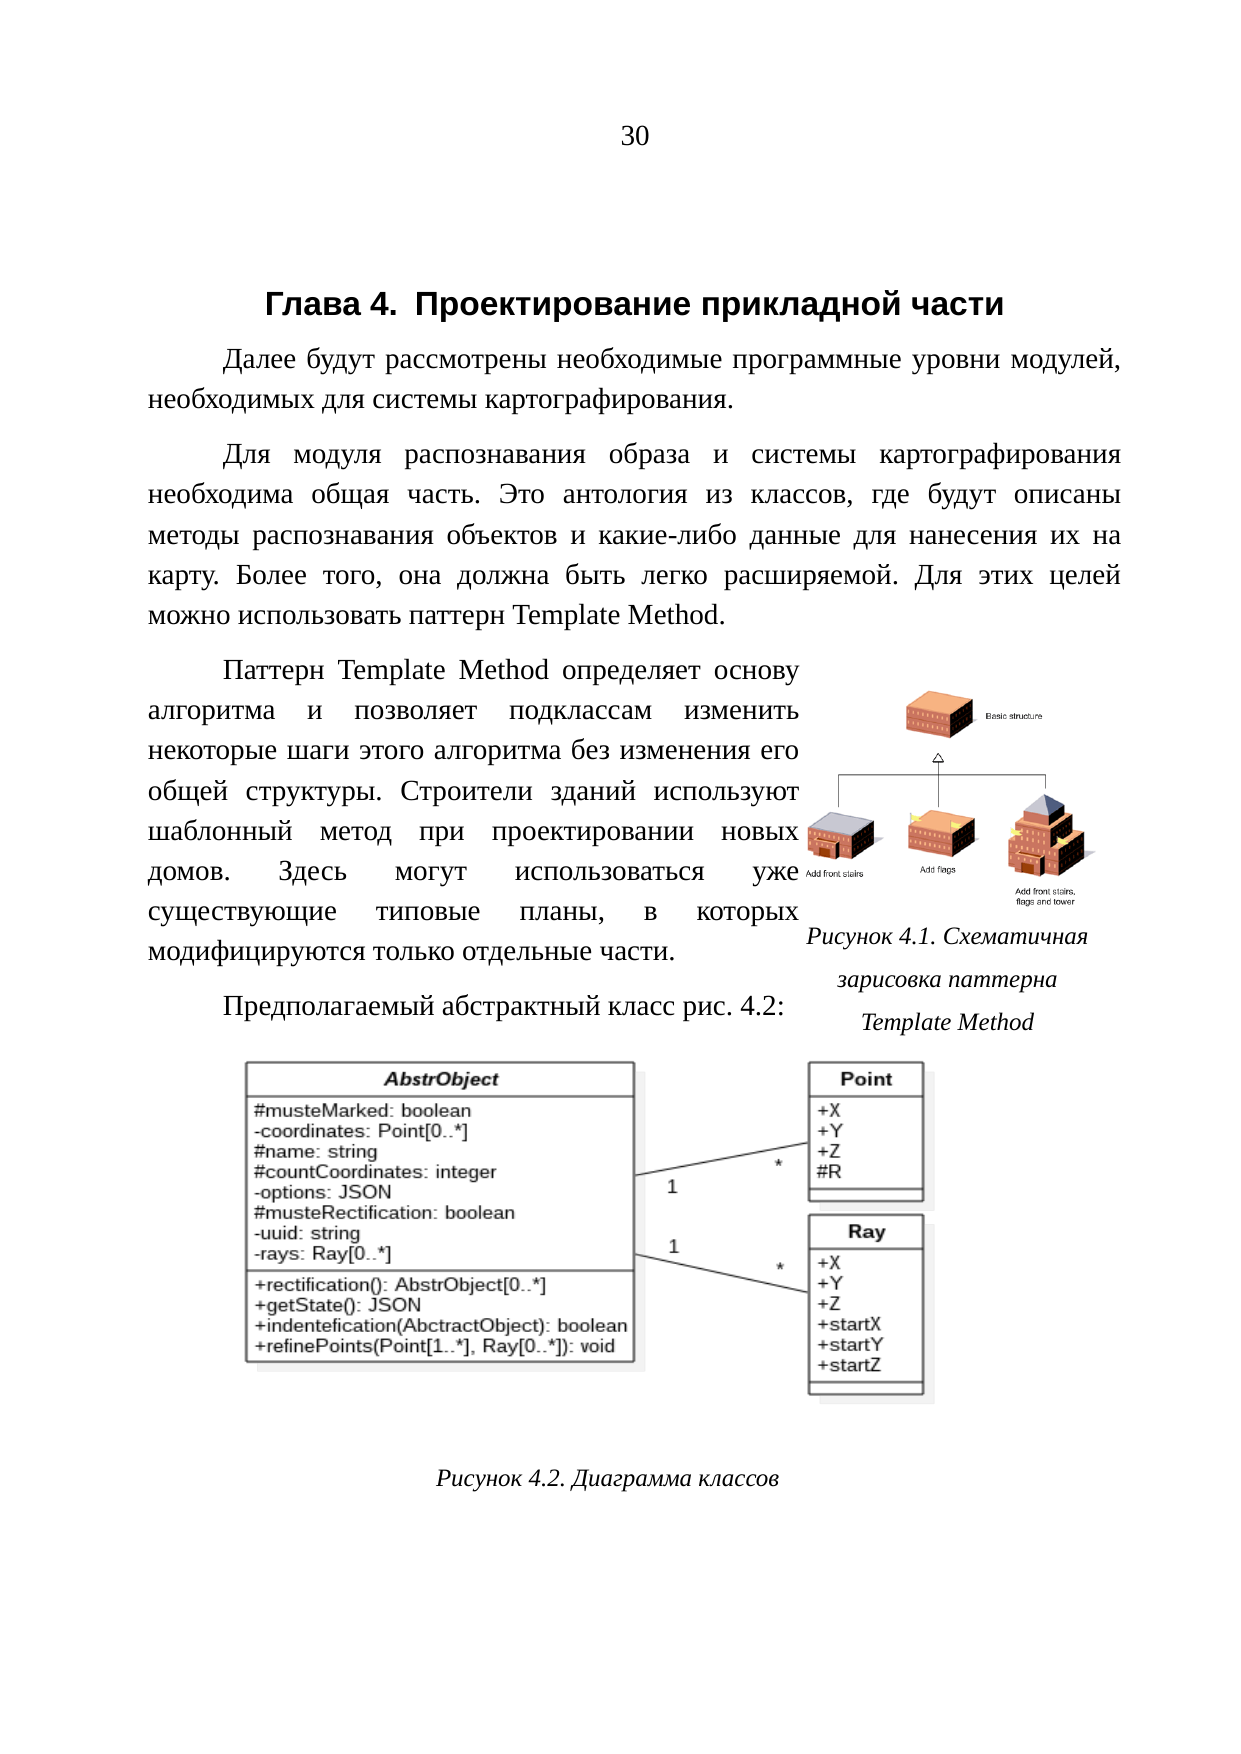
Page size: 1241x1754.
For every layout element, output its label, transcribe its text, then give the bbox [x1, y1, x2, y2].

text Предполагаемый абстрактный класс рис. 4.2: [148, 988, 800, 1022]
text [231, 1037, 986, 1050]
text Для модуля распознавания образа и системы картографирования необходима общая часть. Это антология из классов, где будут описаны методы распознавания объектов и какие-либо данные для нанесения их на карту. Более того, она должна быть легко расширяемой. Для этих целей можно использовать паттерн Template Method. [148, 436, 1122, 631]
text Рисунок 4.1. Схематичная зарисовка паттерна Template Method [800, 907, 1097, 1036]
text [1097, 988, 1122, 1022]
text Паттерн Template Method определяет основу алгоритма и позволяет подклассам изменить некоторые шаги этого алгоритма без изменения его общей структуры. Строители зданий используют шаблонный метод при проектировании новых домов. Здесь могут использоваться уже существующие типовые планы, в которых модифицируются только отдельные части. [148, 652, 1122, 967]
picture [231, 1050, 986, 1449]
text Рисунок 4.2. Диаграмма классов [231, 1449, 986, 1491]
text Далее будут рассмотрены необходимые программные уровни модулей, необходимых для системы картографирования. [148, 341, 1122, 415]
picture [799, 679, 1098, 907]
subtitle Проектирование прикладной части [148, 283, 1122, 322]
